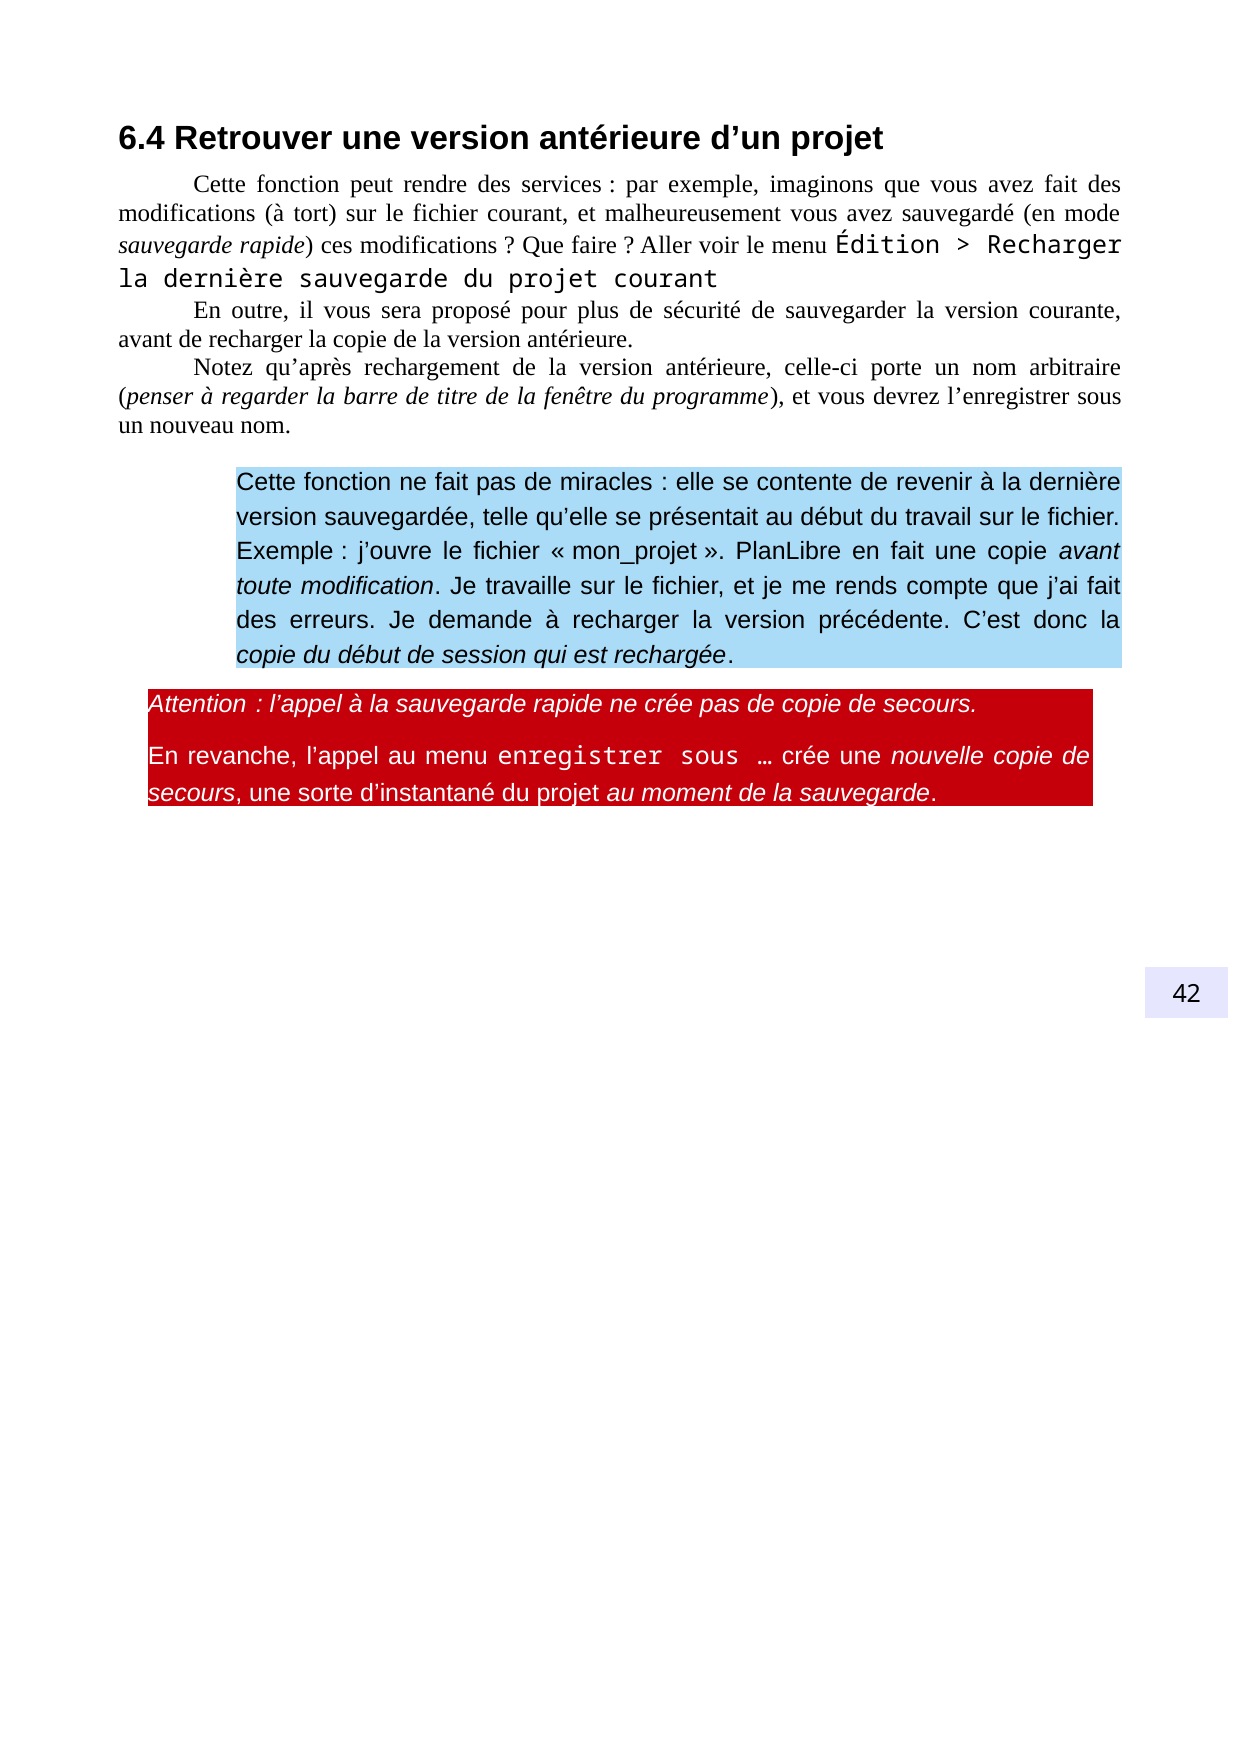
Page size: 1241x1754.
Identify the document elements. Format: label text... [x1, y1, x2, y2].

text Attention : l’appel à la sauvegarde rapide ne crée pas de copie de secours. [148, 689, 1093, 718]
subtitle 6.4 Retrouver une version antérieure d’un projet [118, 118, 1122, 157]
text Cette fonction ne fait pas de miracles : elle se contente de revenir à la dernière version sauvegardée, telle qu’elle se présentait au début du travail sur le fichier. Exemple : j’ouvre le fichier « mon_projet ». PlanLibre en fait une copie avant toute modification. Je travaille sur le fichier, et je me rends compte que j’ai fait des erreurs. Je demande à recharger la version précédente. C’est donc la copie du début de session qui est rechargée. [236, 467, 1122, 668]
text Notez qu’après rechargement de la version antérieure, celle-ci porte un nom arbitraire (penser à regarder la barre de titre de la fenêtre du programme), et vous devrez l’enregistrer sous un nouveau nom. [118, 352, 1122, 439]
text En outre, il vous sera proposé pour plus de sécurité de sauvegarder la version courante, avant de recharger la copie de la version antérieure. [118, 295, 1122, 352]
text En revanche, l’appel au menu enregistrer sous … crée une nouvelle copie de secours, une sorte d’instantané du projet au moment de la sauvegarde. [148, 738, 1093, 806]
text Cette fonction peut rendre des services : par exemple, imaginons que vous avez fait des modifications (à tort) sur le fichier courant, et malheureusement vous avez sauvegardé (en mode sauvegarde rapide) ces modifications ? Que faire ? Aller voir le menu Édition > Recharger la dernière sauvegarde du projet courant [118, 169, 1122, 295]
